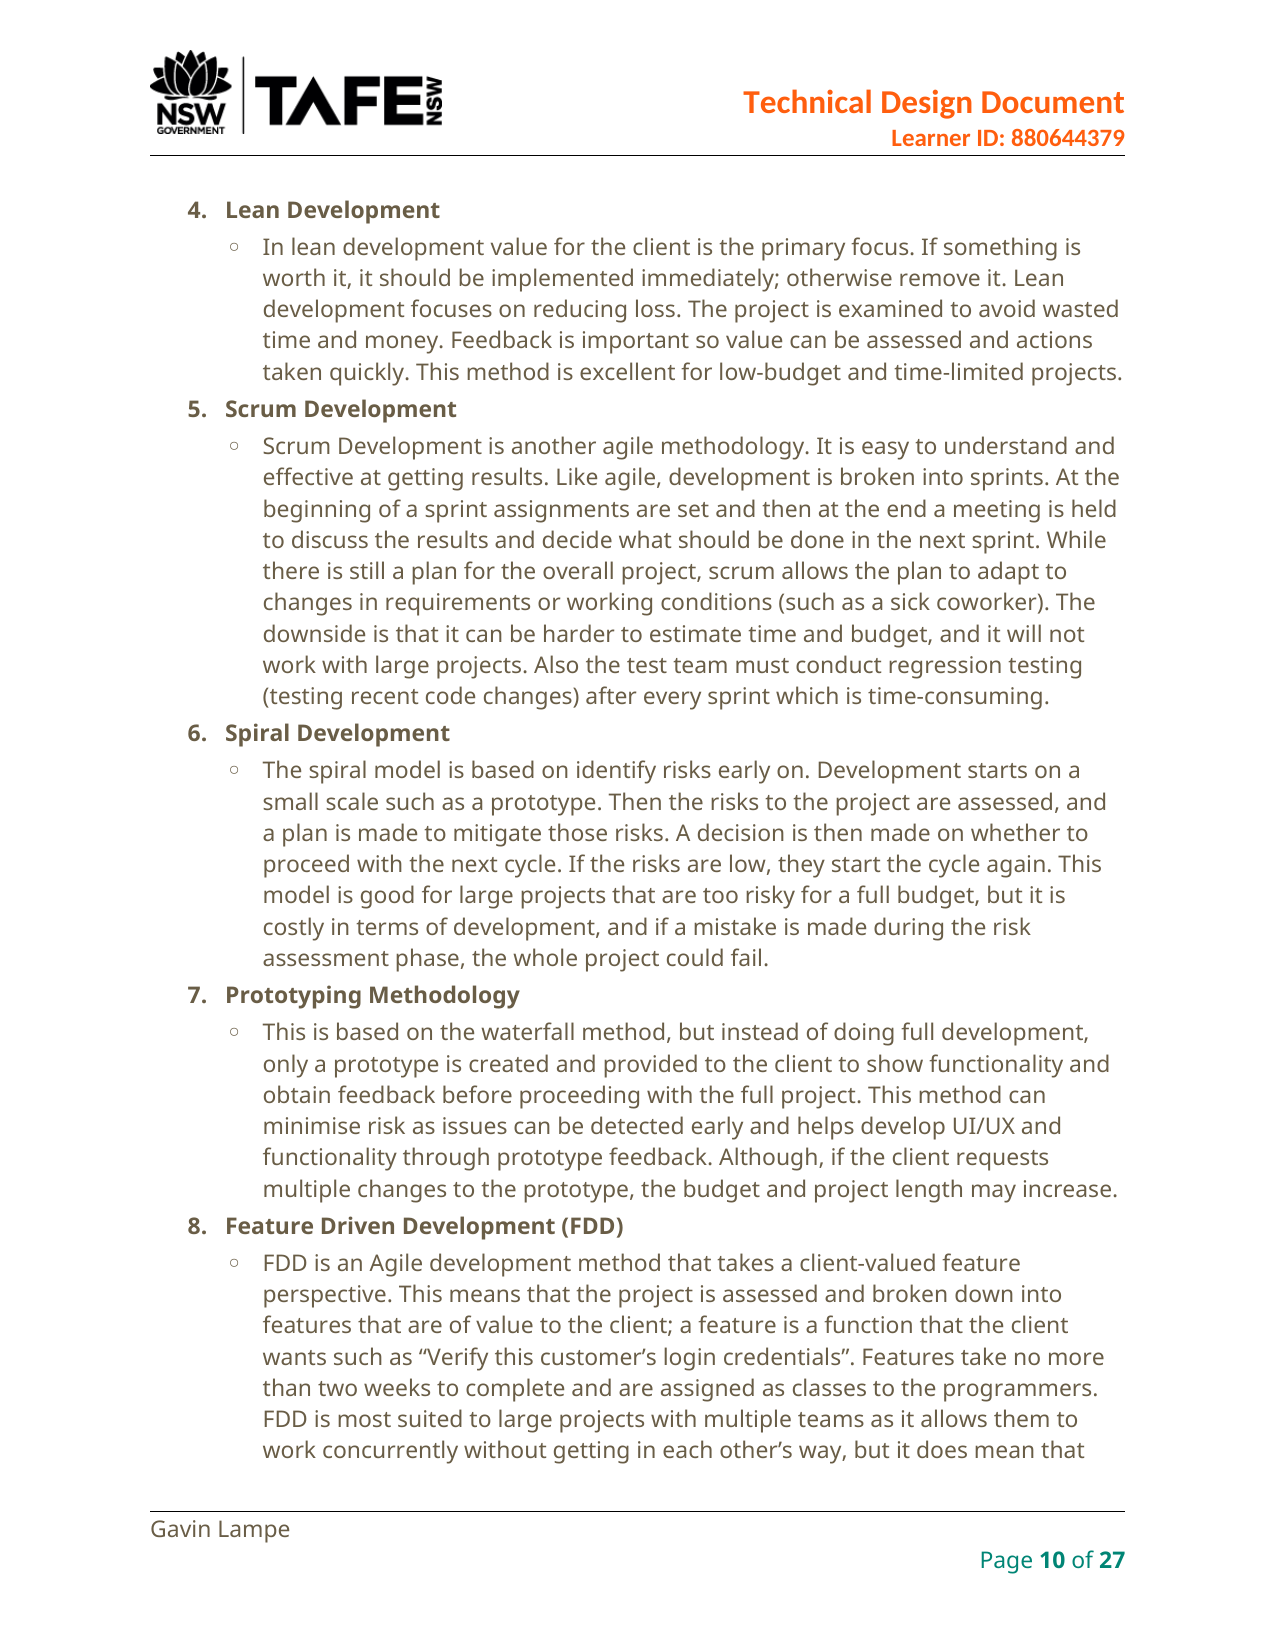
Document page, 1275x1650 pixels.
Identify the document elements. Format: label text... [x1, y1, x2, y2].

list Scrum Development is another agile methodology. It is easy to understand and effective at getting results. Like agile, development is broken into sprints. At the beginning of a sprint assignments are set and then at the end a meeting is held to discuss the results and decide what should be done in the next sprint. While there is still a plan for the overall project, scrum allows the plan to adapt to changes in requirements or working conditions (such as a sick coworker). The downside is that it can be harder to estimate time and budget, and it will not work with large projects. Also the test team must conduct regression testing (testing recent code changes) after every sprint which is time-consuming. [225, 430, 1125, 711]
list The spiral model is based on identify risks early on. Development starts on a small scale such as a prototype. Then the risks to the project are assessed, and a plan is made to mitigate those risks. A decision is then made on whether to proceed with the next cycle. If the risks are low, they start the cycle again. This model is good for large projects that are too risky for a full budget, but it is costly in terms of development, and if a mistake is made during the risk assessment phase, the whole project could fail. [225, 754, 1125, 973]
list Spiral Development [187, 717, 1125, 748]
list In lean development value for the client is the primary focus. If something is worth it, it should be implemented immediately; otherwise remove it. Lean development focuses on reducing loss. The project is examined to avoid wasted time and money. Feedback is important so value can be assessed and actions taken quickly. This method is excellent for low-budget and time-limited projects. [225, 231, 1125, 387]
list This is based on the waterfall method, but instead of doing full development, only a prototype is created and provided to the client to show functionality and obtain feedback before proceeding with the full project. This method can minimise risk as issues can be detected early and helps develop UI/UX and functionality through prototype feedback. Although, if the client requests multiple changes to the prototype, the budget and project length may increase. [225, 1016, 1125, 1204]
picture [150, 50, 442, 134]
list Scrum Development [187, 393, 1125, 424]
list Feature Driven Development (FDD) [187, 1210, 1125, 1241]
list Prototyping Methodology [187, 979, 1125, 1010]
list FDD is an Agile development method that takes a client-valued feature perspective. This means that the project is assessed and broken down into features that are of value to the client; a feature is a function that the client wants such as “Verify this customer’s login credentials”. Features take no more than two weeks to complete and are assigned as classes to the programmers. FDD is most suited to large projects with multiple teams as it allows them to work concurrently without getting in each other’s way, but it does mean that [225, 1247, 1125, 1466]
list Lean Development [187, 193, 1125, 225]
